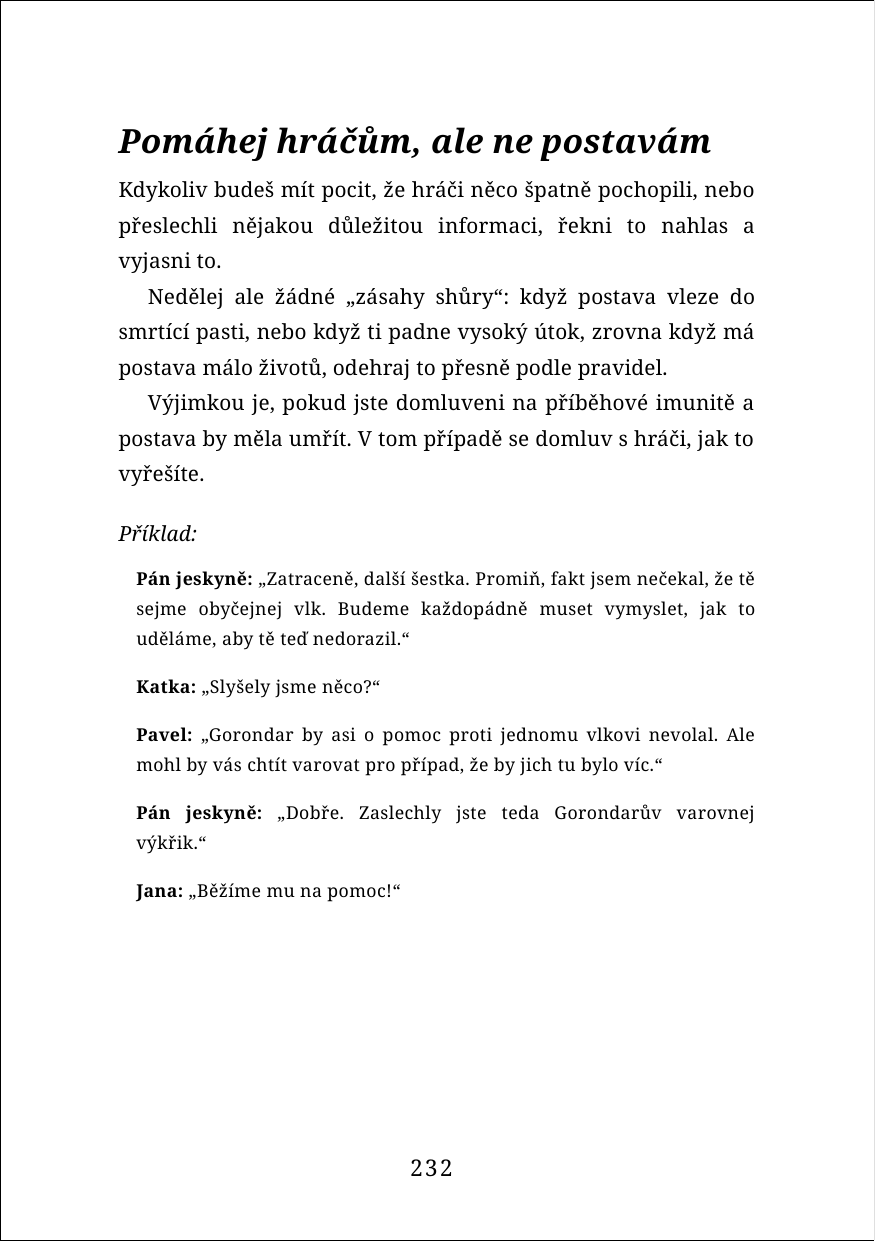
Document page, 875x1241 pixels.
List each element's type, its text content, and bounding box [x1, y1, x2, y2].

text Katka: „Slyšely jsme něco?“ [136, 674, 756, 698]
text Kdykoliv budeš mít pocit, že hráči něco špatně pochopili, nebo přeslechli nějakou důležitou informaci, řekni to nahlas a vyjasni to. Nedělej ale žádné „zásahy shůry“: když postava vleze do smrtící pasti, nebo když ti padne vysoký útok, zrovna když má postava málo životů, odehraj to přesně podle pravidel. Výjimkou je, pokud jste domluveni na příběhové imunitě a postava by měla umřít. V tom případě se domluv s hráči, jak to vyřešíte. [118, 175, 756, 488]
text Jana: „Běžíme mu na pomoc!“ [136, 878, 756, 903]
subtitle Pomáhej hráčům, ale ne postavám [118, 118, 756, 164]
text Pavel: „Gorondar by asi o pomoc proti jednomu vlkovi nevolal. Ale mohl by vás chtít varovat pro případ, že by jich tu bylo víc.“ [136, 722, 756, 777]
text Pán jeskyně: „Dobře. Zaslechly jste teda Gorondarův varovnej výkřik.“ [136, 800, 756, 855]
text Příklad: [118, 519, 756, 547]
text Pán jeskyně: „Zatraceně, další šestka. Promiň, fakt jsem nečekal, že tě sejme obyčejnej vlk. Budeme každopádně muset vymyslet, jak to uděláme, aby tě teď nedorazil.“ [136, 566, 756, 651]
